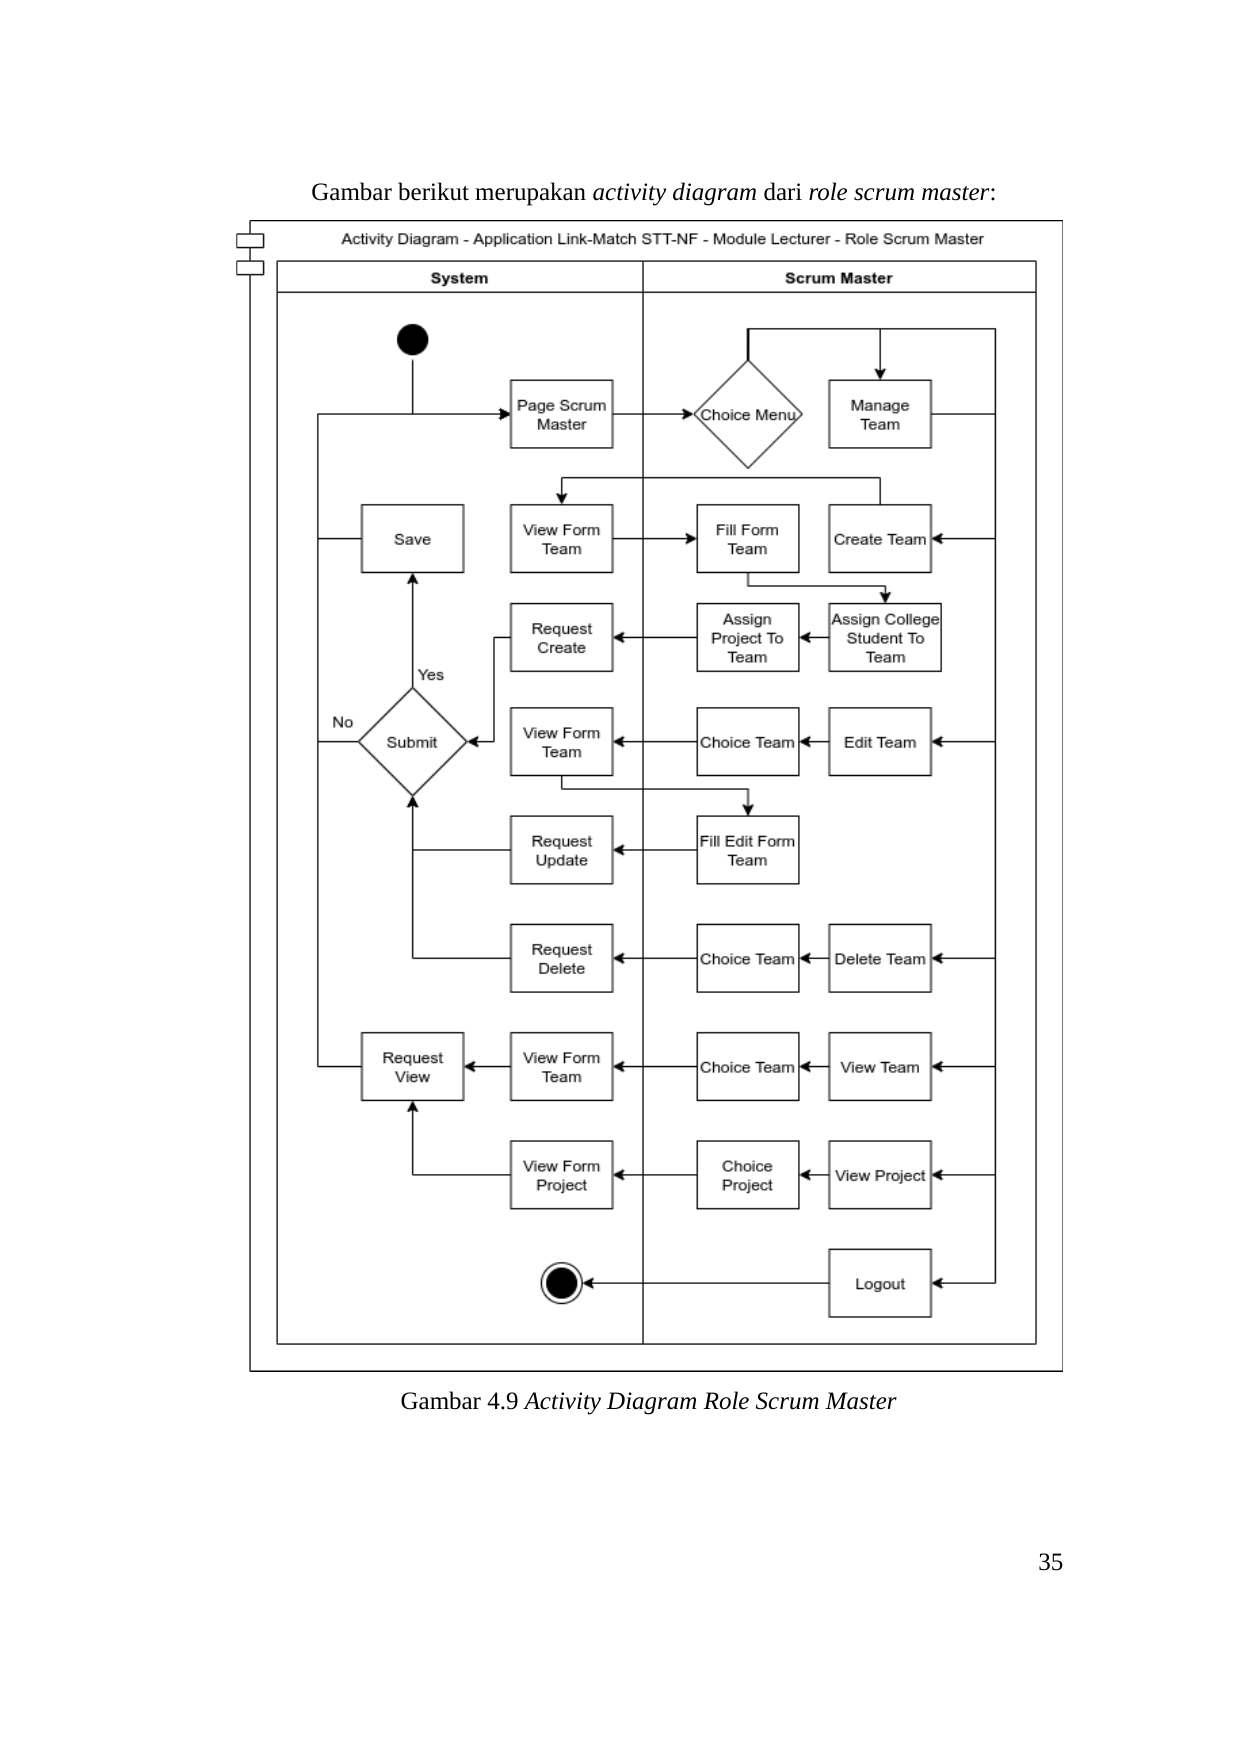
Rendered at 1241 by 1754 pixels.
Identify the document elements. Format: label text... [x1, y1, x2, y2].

text Gambar berikut merupakan activity diagram dari role scrum master: [236, 177, 1063, 206]
picture [236, 220, 1063, 1372]
text Gambar 4.9 Activity Diagram Role Scrum Master [236, 1372, 1063, 1415]
